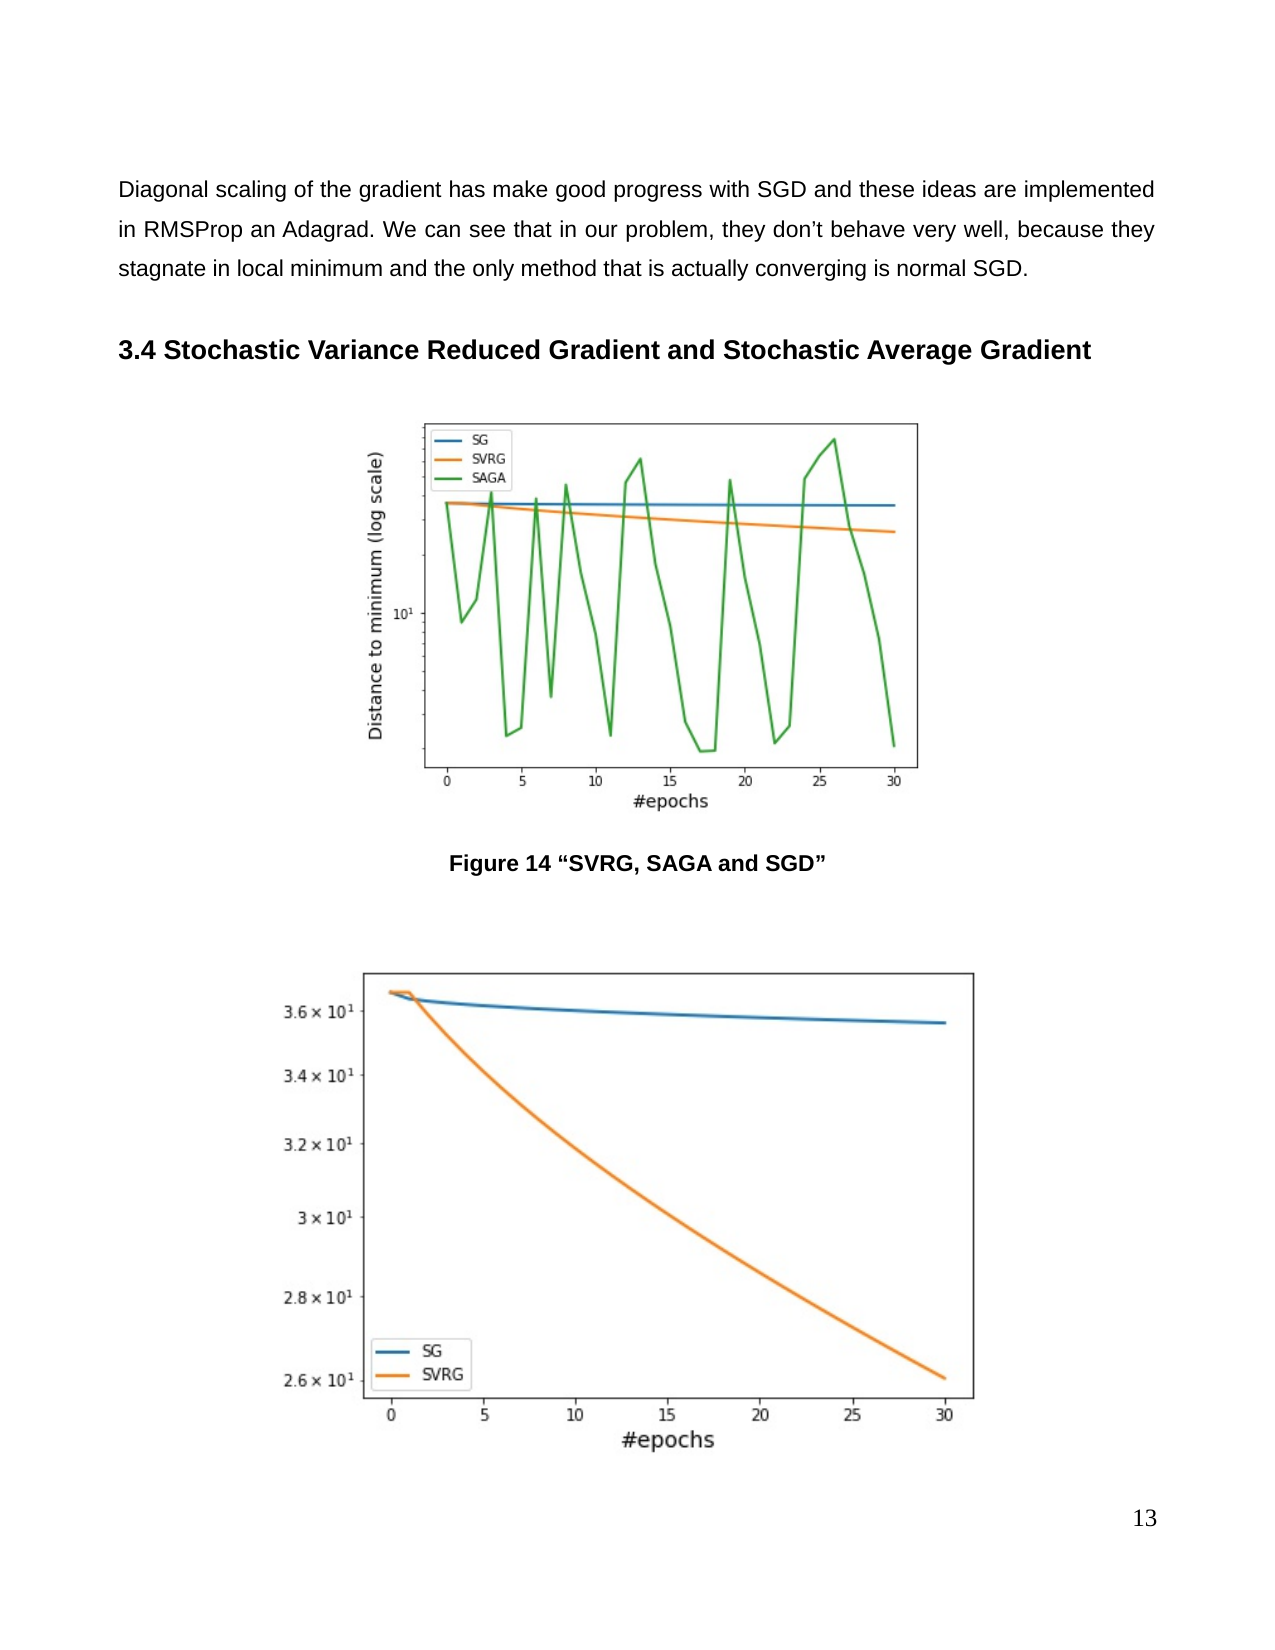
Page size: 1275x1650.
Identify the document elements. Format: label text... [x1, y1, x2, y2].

picture [345, 420, 930, 824]
text Figure 14 “SVRG, SAGA and SGD” [118, 850, 1157, 876]
text 3.4 Stochastic Variance Reduced Gradient and Stochastic Average Gradient [118, 334, 1157, 366]
picture [282, 971, 993, 1457]
text Diagonal scaling of the gradient has make good progress with SGD and these ideas are implemented in RMSProp an Adagrad. We can see that in our problem, they don’t behave very well, because they stagnate in local minimum and the only method that is actually converging is normal SGD. [118, 176, 1157, 282]
